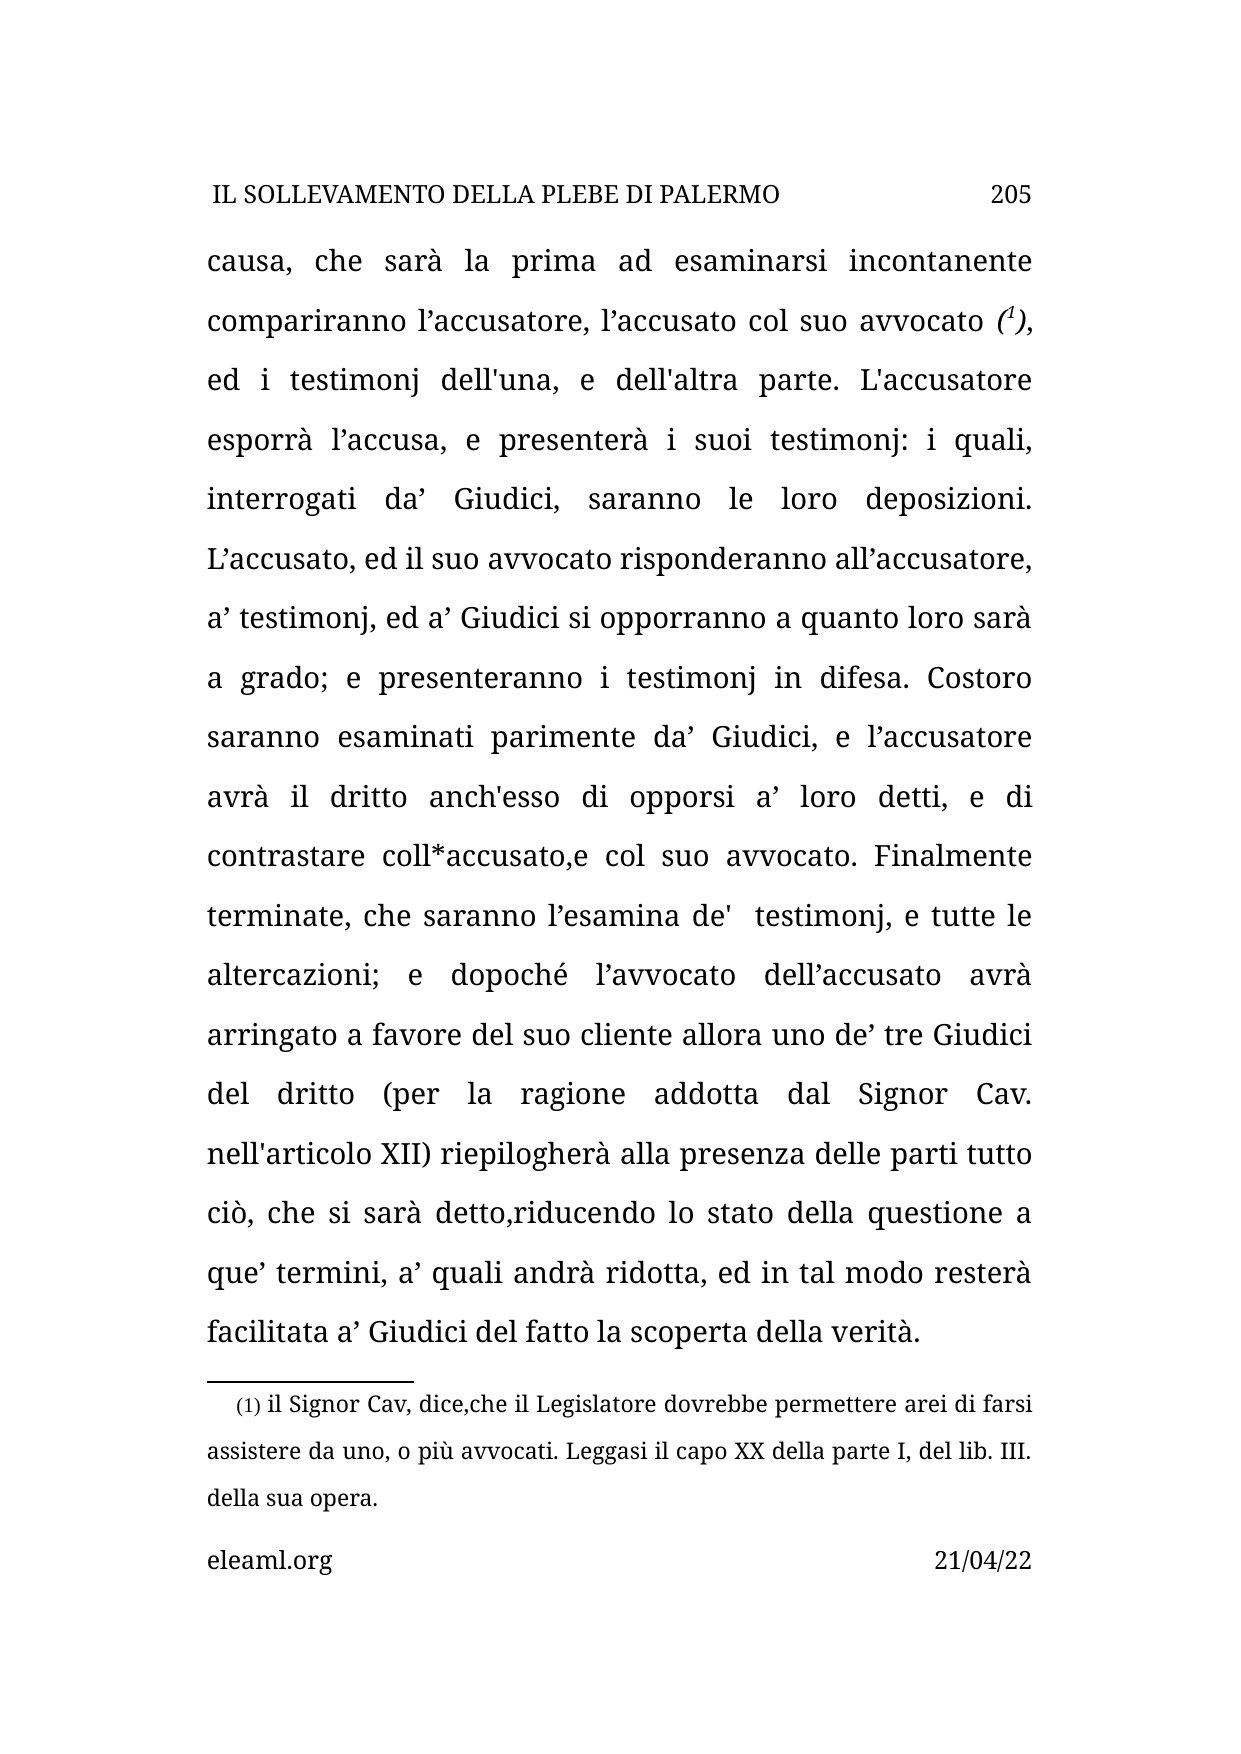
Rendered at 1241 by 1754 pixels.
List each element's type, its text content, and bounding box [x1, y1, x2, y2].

text causa, che sarà la prima ad esaminarsi incontanente compariranno l’accusatore, l’accusato col suo avvocato (), ed i testimonj dell'una, e dell'altra parte. L'accusatore esporrà l’accusa, e presenterà i suoi testimonj: i quali, interrogati da’ Giudici, saranno le loro deposizioni. L’accusato, ed il suo avvocato risponderanno all’accusatore, a’ testimonj, ed a’ Giudici si opporranno a quanto loro sarà a grado; e presenteranno i testimonj in difesa. Costoro saranno esaminati parimente da’ Giudici, e l’accusatore avrà il dritto anch'esso di opporsi a’ loro detti, e di contrastare coll*accusato,e col suo avvocato. Finalmente terminate, che saranno l’esamina de' testimonj, e tutte le altercazioni; e dopoché l’avvocato dell’accusato avrà arringato a favore del suo cliente allora uno de’ tre Giudici del dritto (per la ragione addotta dal Signor Cav. nell'articolo XII) riepilogherà alla presenza delle parti tutto ciò, che si sarà detto,riducendo lo stato della questione a que’ termini, a’ quali andrà ridotta, ed in tal modo resterà facilitata a’ Giudici del fatto la scoperta della verità. [207, 241, 1033, 1351]
text il Signor Cav, dice,che il Legislatore dovrebbe permettere arei di farsi assistere da uno, o più avvocati. Leggasi il capo XX della parte I, del lib. III. della sua opera. [207, 1388, 1033, 1513]
